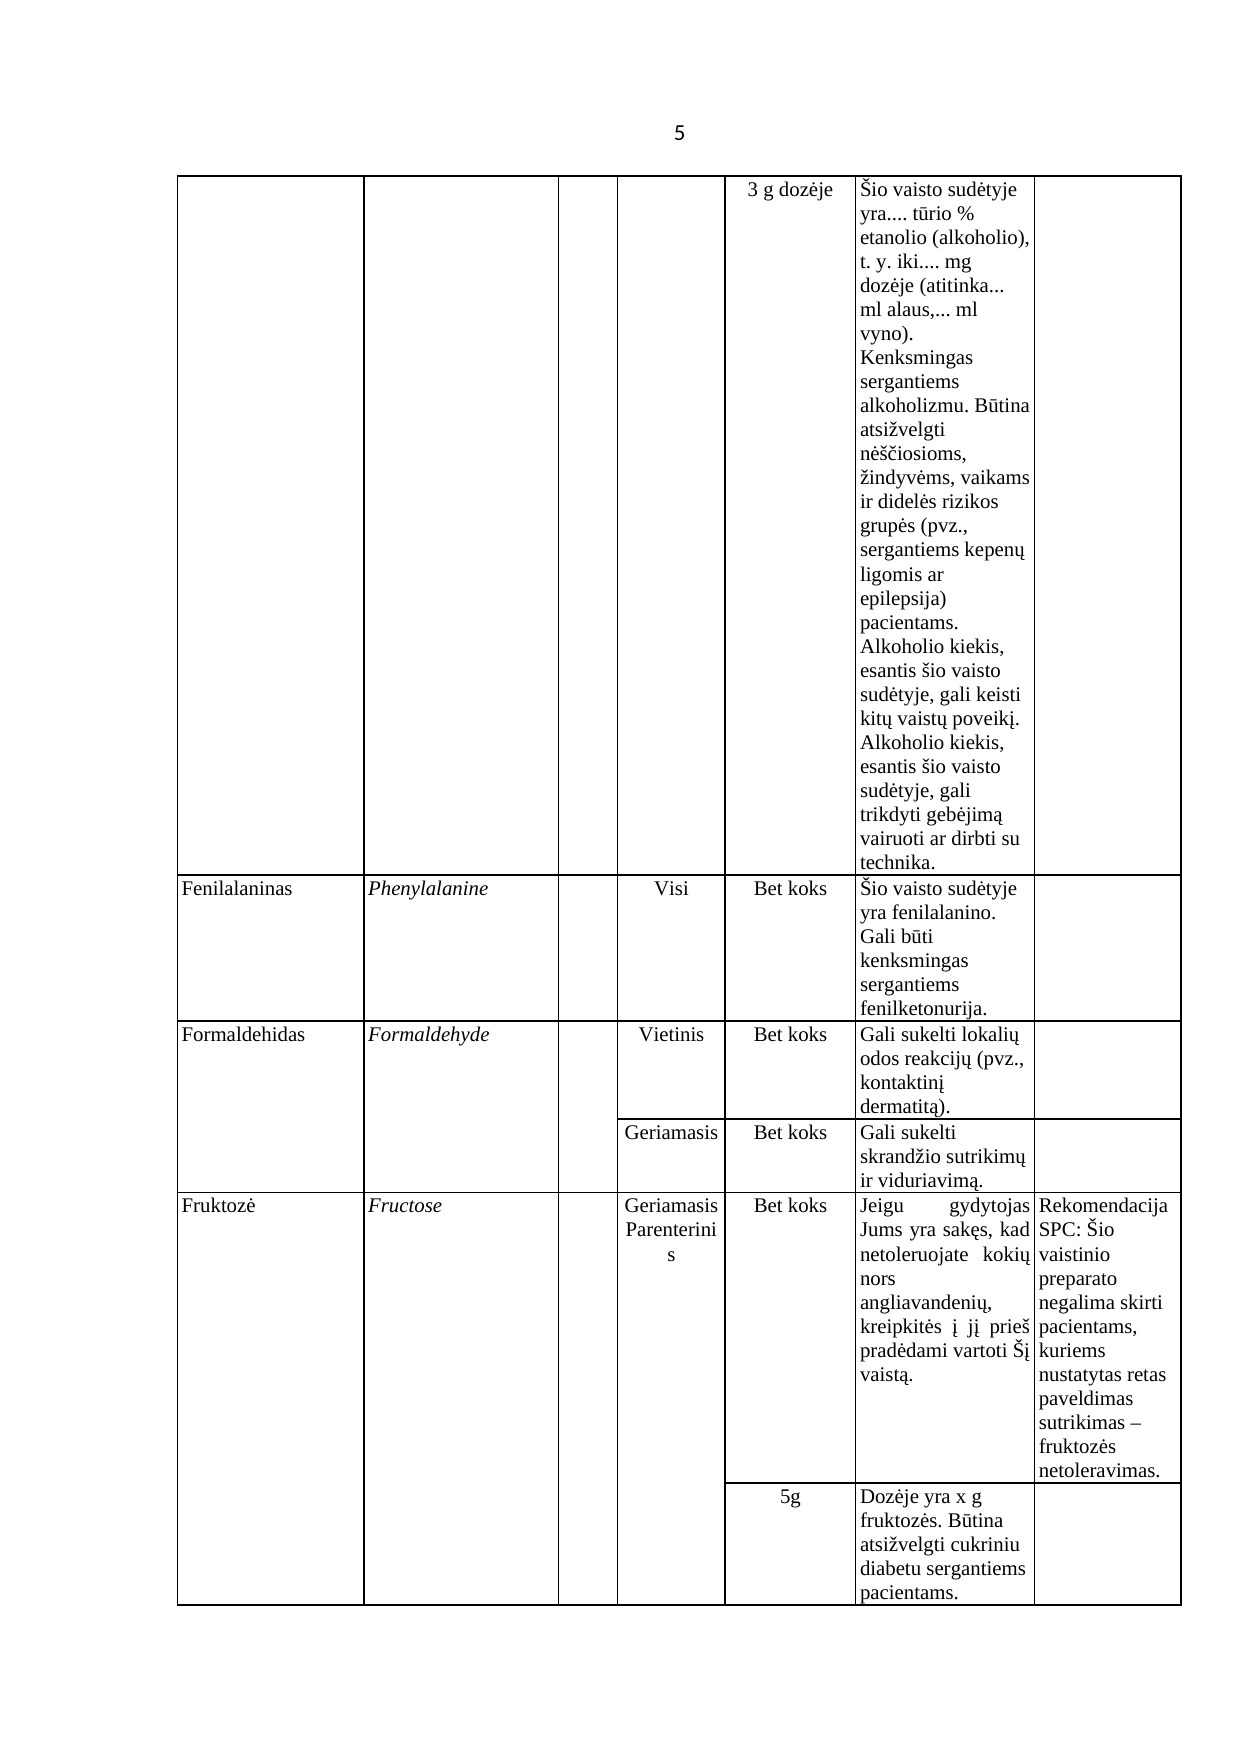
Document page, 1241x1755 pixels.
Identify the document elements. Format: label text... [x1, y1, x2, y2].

table_cell Bet koks [726, 1193, 855, 1482]
table_cell [365, 177, 558, 874]
table_cell 3 g dozėje [726, 177, 855, 874]
table_cell Bet koks [726, 876, 855, 1020]
table_cell [1035, 1120, 1180, 1192]
table_cell Formaldehidas [178, 1022, 363, 1192]
table_cell Formaldehyde [365, 1022, 558, 1192]
table_cell [559, 876, 617, 1020]
table_cell [618, 177, 724, 874]
table_cell [559, 1022, 617, 1192]
table_cell Geriamasis Parenterinis [618, 1193, 724, 1604]
table_cell [1035, 1484, 1180, 1604]
table_cell Vietinis [618, 1022, 724, 1118]
table_cell Jeigu gydytojas Jums yra sakęs, kad netoleruojate kokių nors angliavandenių, kreipkitės į jį prieš pradėdami vartoti Šį vaistą. [856, 1193, 1034, 1482]
table_cell Bet koks [726, 1022, 855, 1118]
table_cell Bet koks [726, 1120, 855, 1192]
table_cell [559, 177, 617, 874]
table_cell [1035, 177, 1180, 874]
table_cell [1035, 1022, 1180, 1118]
table_cell Fruktozė [178, 1193, 363, 1604]
table_cell Geriamasis [618, 1120, 724, 1192]
table_cell 5g [726, 1484, 855, 1604]
table_cell Phenylalanine [365, 876, 558, 1020]
table_cell Fructose [365, 1193, 558, 1604]
table_cell [1035, 876, 1180, 1020]
table_cell [178, 177, 363, 874]
table_cell Fenilalaninas [178, 876, 363, 1020]
table_cell [559, 1193, 617, 1604]
table_cell Visi [618, 876, 724, 1020]
